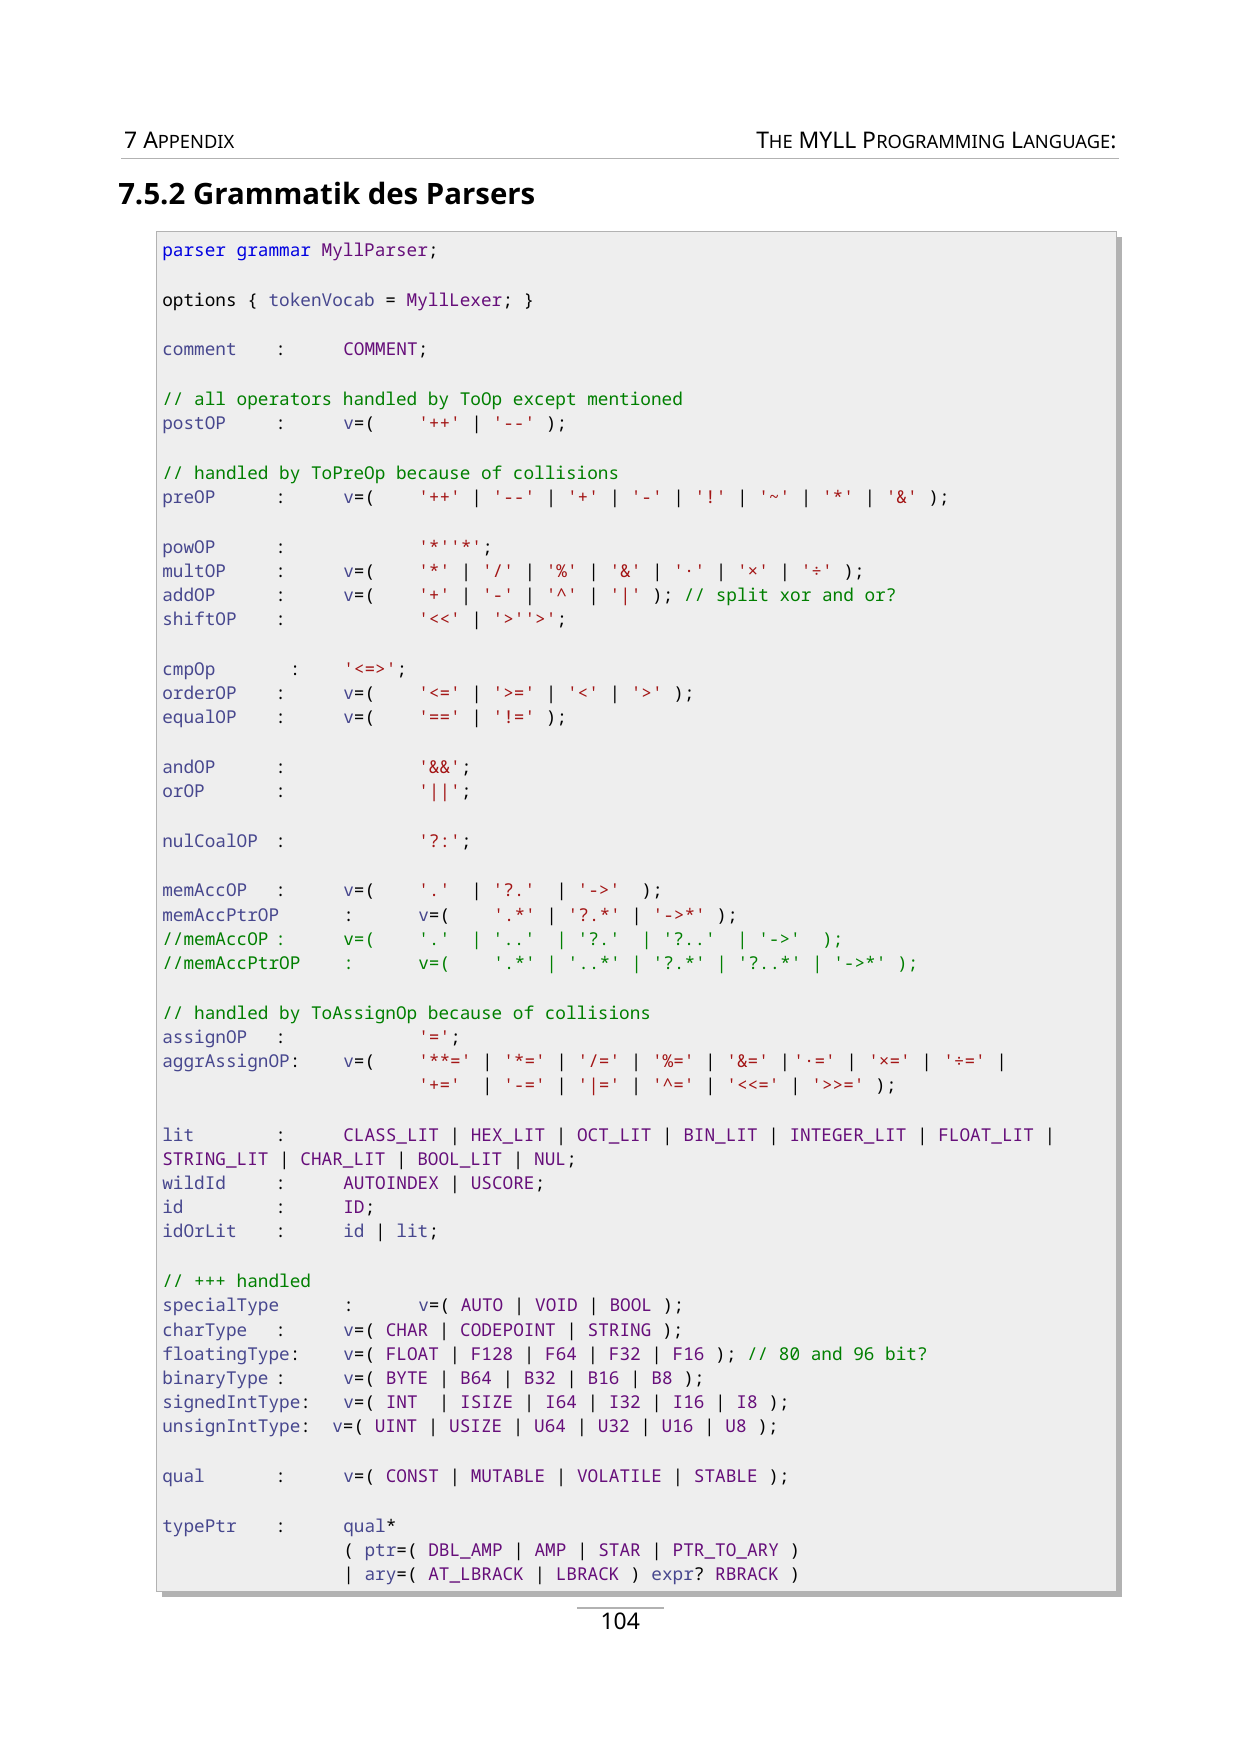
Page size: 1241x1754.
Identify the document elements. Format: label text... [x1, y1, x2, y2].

subtitle Grammatik des Parsers [118, 173, 1122, 213]
text parser grammar MyllParser; options { tokenVocab = MyllLexer; } comment : COMMENT; // all operators handled by ToOp except mentioned postOP : v=( '++' | '--' ); // handled by ToPreOp because of collisions preOP : v=( '++' | '--' | '+' | '-' | '!' | '~' | '*' | '&' ); powOP : '*''*'; multOP : v=( '*' | '/' | '%' | '&' | '·' | '×' | '÷' ); addOP : v=( '+' | '-' | '^' | '|' ); // split xor and or? shiftOP : '<<' | '>''>'; cmpOp : '<=>'; orderOP : v=( '<=' | '>=' | '<' | '>' ); equalOP : v=( '==' | '!=' ); andOP : '&&'; orOP : '||'; nulCoalOP : '?:'; memAccOP : v=( '.' | '?.' | '->' ); memAccPtrOP : v=( '.*' | '?.*' | '->*' ); //memAccOP : v=( '.' | '..' | '?.' | '?..' | '->' ); //memAccPtrOP : v=( '.*' | '..*' | '?.*' | '?..*' | '->*' ); // handled by ToAssignOp because of collisions assignOP : '='; aggrAssignOP: v=( '**=' | '*=' | '/=' | '%=' | '&=' | '·=' | '×=' | '÷=' | '+=' | '-=' | '|=' | '^=' | '<<=' | '>>=' ); lit : CLASS_LIT | HEX_LIT | OCT_LIT | BIN_LIT | INTEGER_LIT | FLOAT_LIT | STRING_LIT | CHAR_LIT | BOOL_LIT | NUL; wildId : AUTOINDEX | USCORE; id : ID; idOrLit : id | lit; // +++ handled specialType : v=( AUTO | VOID | BOOL ); charType : v=( CHAR | CODEPOINT | STRING ); floatingType: v=( FLOAT | F128 | F64 | F32 | F16 ); // 80 and 96 bit? binaryType : v=( BYTE | B64 | B32 | B16 | B8 ); signedIntType: v=( INT | ISIZE | I64 | I32 | I16 | I8 ); unsignIntType: v=( UINT | USIZE | U64 | U32 | U16 | U8 ); qual : v=( CONST | MUTABLE | VOLATILE | STABLE ); typePtr : qual* ( ptr=( DBL_AMP | AMP | STAR | PTR_TO_ARY ) | ary=( AT_LBRACK | LBRACK ) expr? RBRACK ) [157, 232, 1116, 1591]
